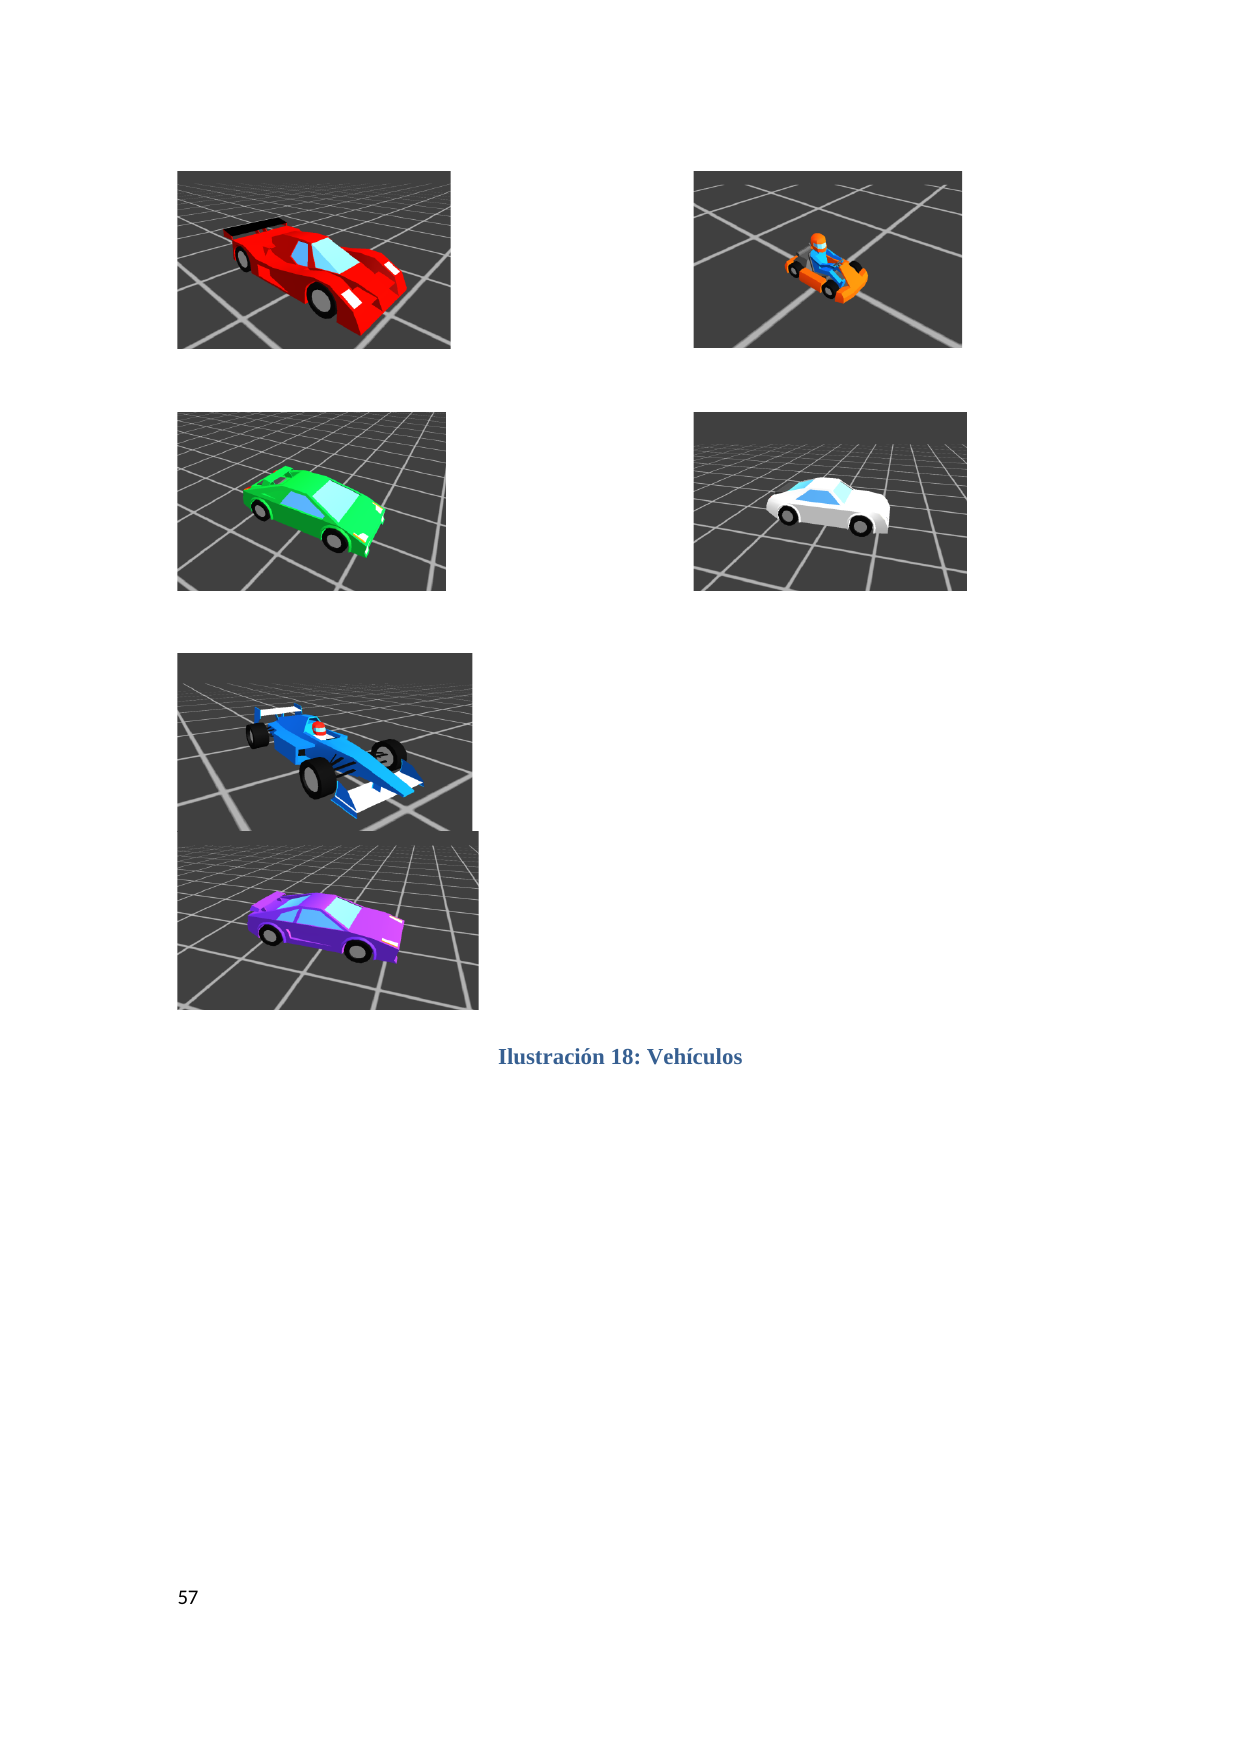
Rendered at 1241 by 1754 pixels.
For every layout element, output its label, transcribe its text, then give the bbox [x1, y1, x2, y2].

text Ilustración 18: Vehículos [177, 1043, 1063, 1069]
